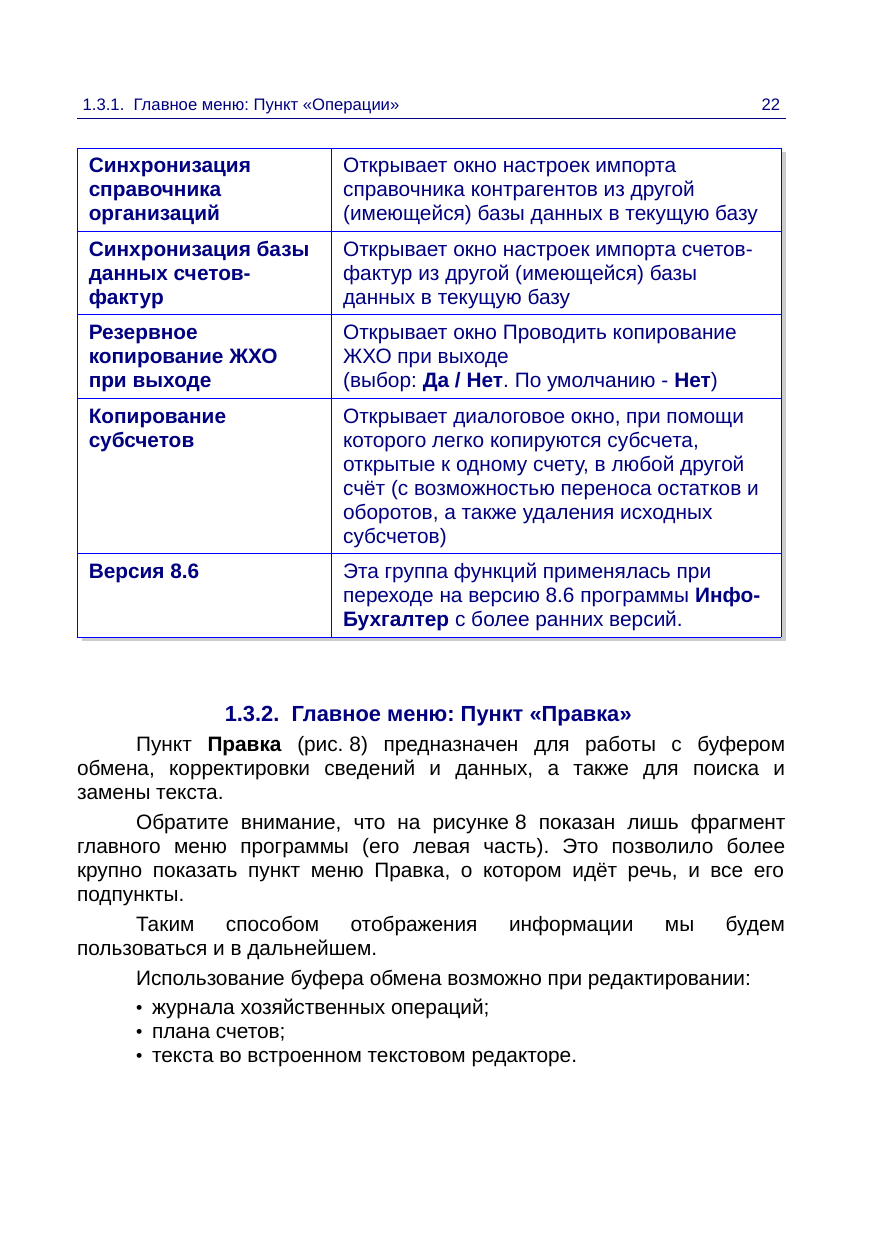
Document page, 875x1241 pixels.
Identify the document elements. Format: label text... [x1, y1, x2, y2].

table_cell Открывает окно настроек импорта счетов-фактур из другой (имеющейся) базы данных в текущую базу [332, 232, 781, 314]
table_cell Синхронизация базы данных счетов-фактур [78, 232, 331, 314]
table_cell Резервное копирование ЖХО при выходе [78, 315, 331, 398]
table_cell Эта группа функций применялась при переходе на версию 8.6 программы Инфо-Бухгалтер с более ранних версий. [332, 554, 781, 637]
table_cell Версия 8.6 [78, 554, 331, 637]
table_cell Открывает диалоговое окно, при помощи которого легко копируются субсчета, открытые к одному счету, в любой другой счёт (с возможностью переноса остатков и оборотов, а также удаления исходных субсчетов) [332, 399, 781, 553]
list плана счетов; [136, 1019, 786, 1043]
text Пункт Правка (рис. 8) предназначен для работы с буфером обмена, корректировки сведений и данных, а также для поиска и замены текста. [77, 732, 786, 804]
table_cell Открывает окно Проводить копирование ЖХО при выходе (выбор: Да / Нет. По умолчанию - Нет) [332, 315, 781, 398]
table_cell Открывает окно настроек импорта справочника контрагентов из другой (имеющейся) базы данных в текущую базу [332, 149, 781, 231]
text Таким способом отображения информации мы будем пользоваться и в дальнейшем. [77, 911, 786, 959]
text Обратите внимание, что на рисунке 8 показан лишь фрагмент главного меню программы (его левая часть). Это позволило более крупно показать пункт меню Правка, о котором идёт речь, и все его подпункты. [77, 810, 786, 906]
text Использование буфера обмена возможно при редактировании: [77, 965, 786, 989]
table_cell Копирование субсчетов [78, 399, 331, 553]
list текста во встроенном текстовом редакторе. [136, 1043, 786, 1067]
subtitle Главное меню: Пункт «Правка» [77, 701, 786, 726]
list журнала хозяйственных операций; [136, 995, 786, 1019]
table_cell Синхронизация справочника организаций [78, 149, 331, 231]
